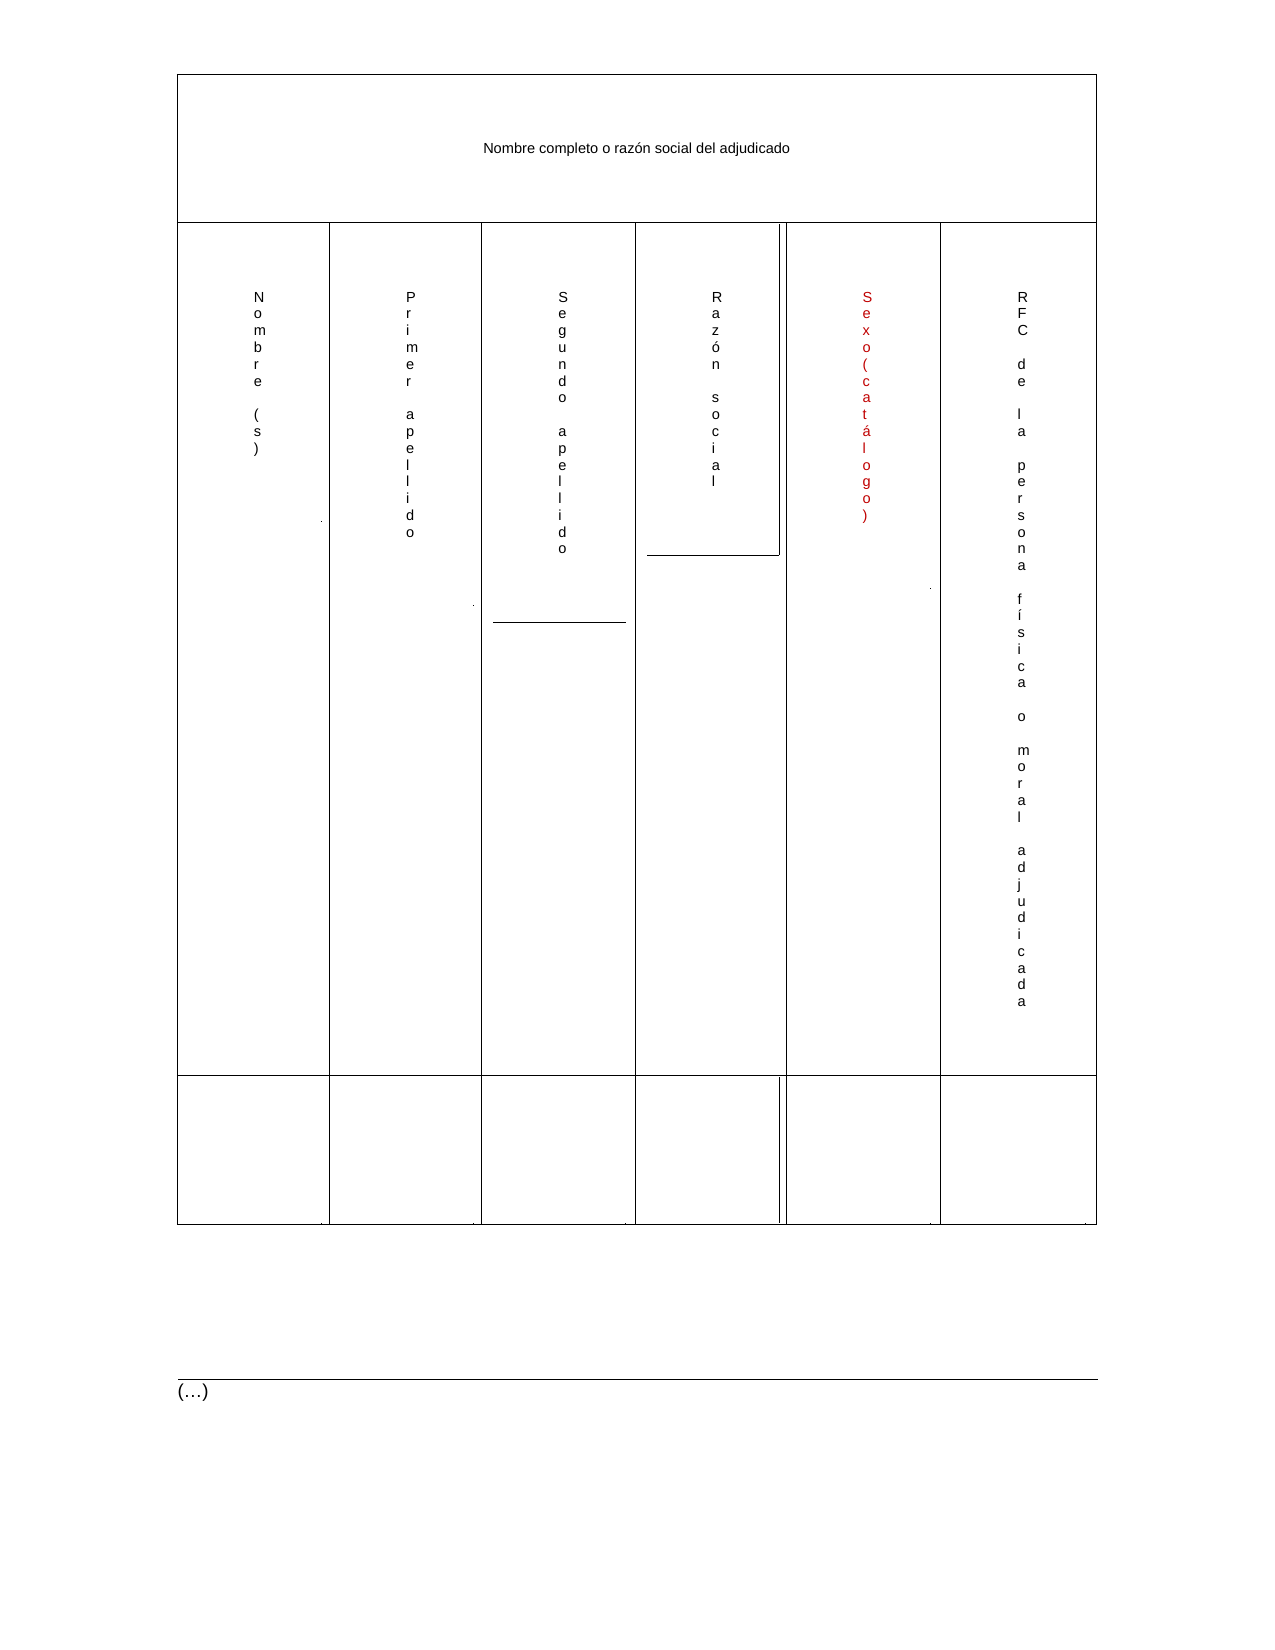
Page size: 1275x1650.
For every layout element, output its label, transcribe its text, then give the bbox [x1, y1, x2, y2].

table_cell [787, 1076, 798, 1224]
table_cell [626, 1076, 635, 1224]
table_cell [494, 1077, 625, 1223]
table_cell Sexo (catálogo) [787, 223, 940, 1075]
table_cell RFC de la persona física o moral adjudicada [953, 224, 1085, 1074]
table_cell Nombre (s) [178, 223, 329, 1075]
table_cell [1086, 75, 1096, 222]
table_cell [799, 1077, 930, 1223]
table_cell [190, 1077, 321, 1223]
table_cell Razón social [636, 223, 786, 1075]
table_cell [178, 1076, 189, 1224]
table_cell Nombre completo o razón social del adjudicado [190, 76, 1085, 221]
table_cell [322, 1076, 329, 1224]
table_cell [931, 1076, 940, 1224]
table_cell Primer apellido [330, 223, 481, 1075]
table_cell [178, 75, 189, 222]
table_cell [482, 1076, 493, 1224]
table_cell [1086, 1076, 1096, 1224]
table_cell Segundo apellido [482, 223, 635, 1075]
table_cell [779, 1076, 786, 1224]
text (…) [177, 1379, 1097, 1401]
table_cell [330, 1076, 341, 1224]
table_cell [474, 1076, 481, 1224]
table_cell [636, 1076, 647, 1224]
table_cell [941, 223, 952, 1075]
table_cell [342, 1077, 473, 1223]
table_cell [648, 1077, 778, 1223]
table_cell [941, 1076, 952, 1224]
table_cell [953, 1077, 1085, 1223]
table_cell [1086, 223, 1096, 1075]
